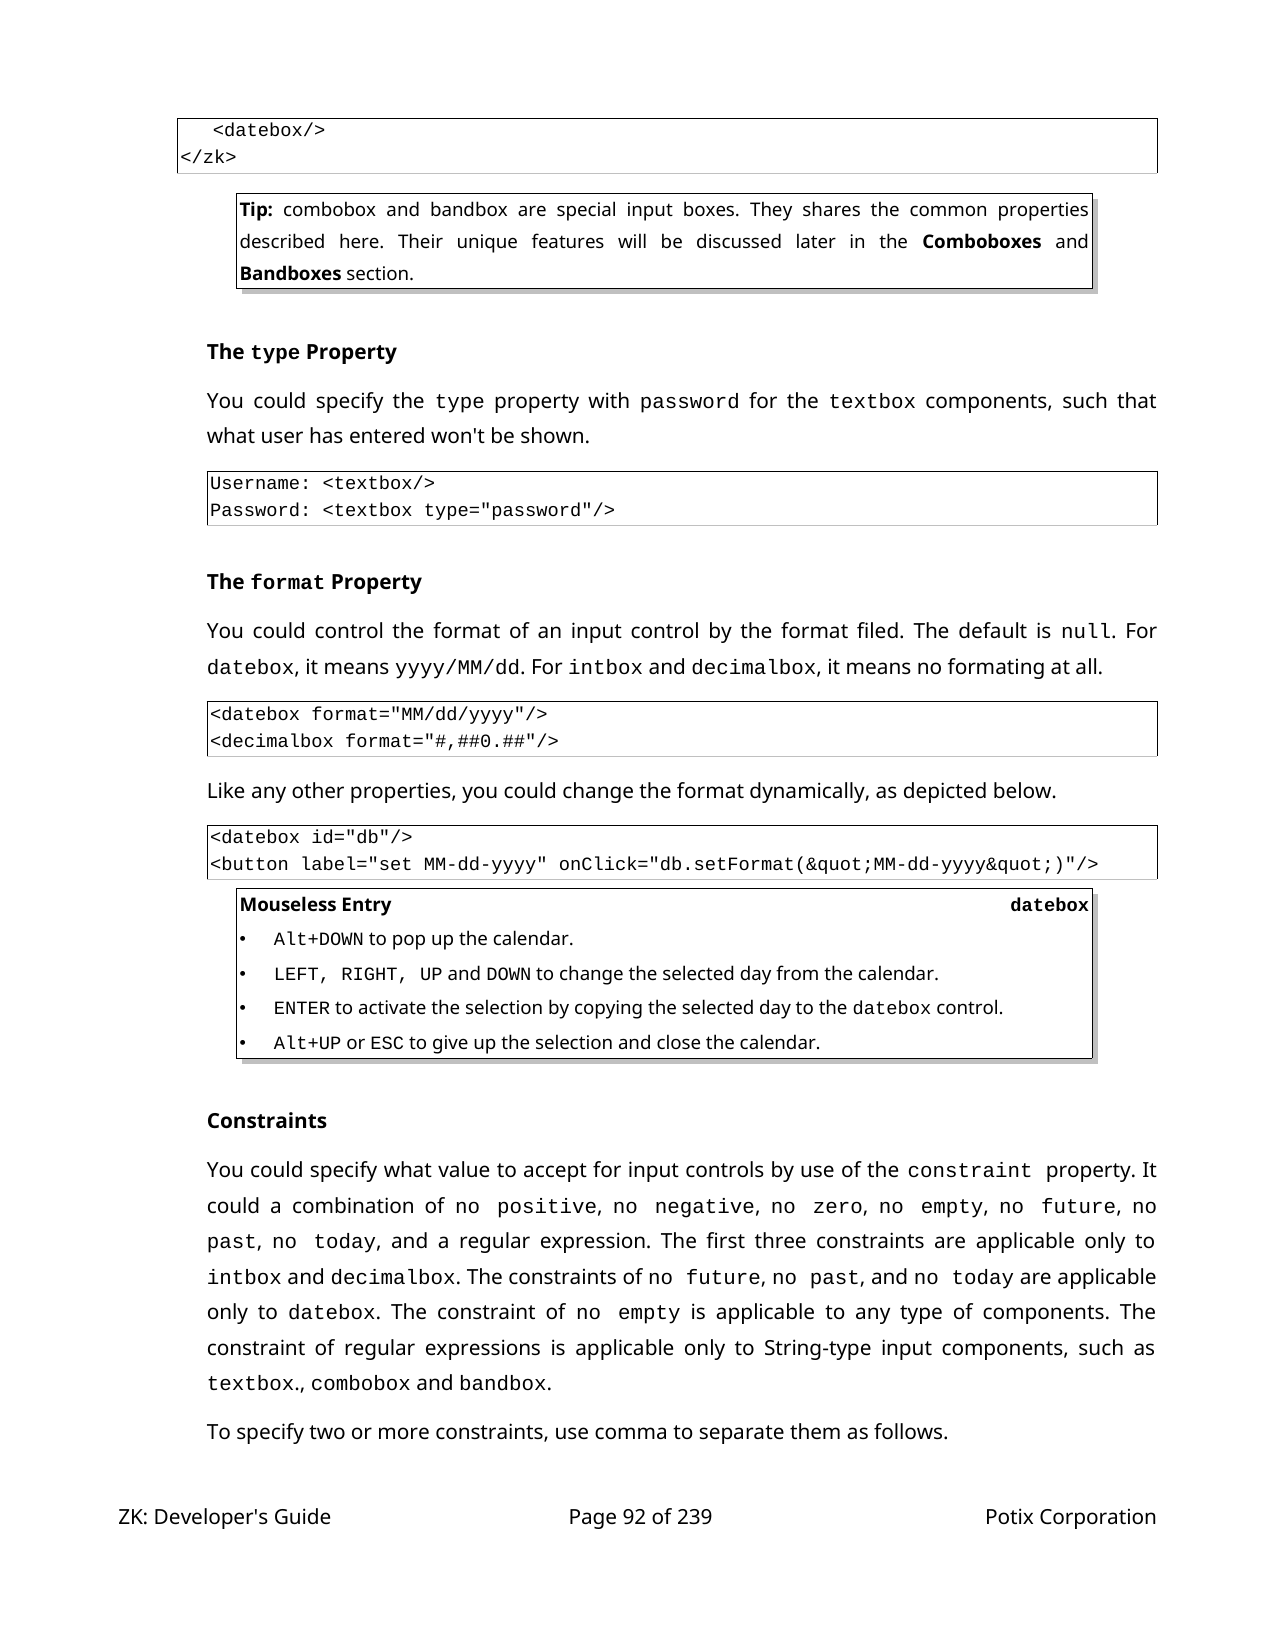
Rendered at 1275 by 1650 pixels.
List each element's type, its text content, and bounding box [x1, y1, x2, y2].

list Alt+UP or ESC to give up the selection and close the calendar. [237, 1026, 1092, 1058]
text You could control the format of an input control by the format filed. The default is null. For datebox, it means yyyy/MM/dd. For intbox and decimalbox, it means no formating at all. [207, 617, 1157, 681]
list ENTER to activate the selection by copying the selected day to the datebox control. [237, 992, 1092, 1021]
list Alt+DOWN to pop up the calendar. [237, 923, 1092, 951]
text <decimalbox format="#,##0.##"/> [208, 728, 1157, 756]
subtitle The type Property [207, 337, 1157, 366]
text To specify two or more constraints, use comma to separate them as follows. [207, 1417, 1157, 1446]
list LEFT, RIGHT, UP and DOWN to change the selected day from the calendar. [237, 957, 1092, 986]
subtitle Constraints [207, 1107, 1157, 1135]
text Mouseless Entry datebox [237, 889, 1092, 917]
text <datebox format="MM/dd/yyyy"/> [208, 702, 1157, 726]
text Password: <textbox type="password"/> [208, 498, 1157, 525]
text </zk> [178, 145, 1157, 173]
text Tip: combobox and bandbox are special input boxes. They shares the common properties described here. Their unique features will be discussed later in the Comboboxes and Bandboxes section. [237, 194, 1092, 288]
text Like any other properties, you could change the format dynamically, as depicted below. [207, 776, 1157, 805]
subtitle The format Property [207, 567, 1157, 596]
text <datebox id="db"/> <button label="set MM-dd-yyyy" onClick="db.setFormat(&quot;MM-dd-yyyy&quot;)"/> [208, 826, 1157, 879]
text Username: <textbox/> [208, 472, 1157, 495]
text You could specify the type property with password for the textbox components, such that what user has entered won't be shown. [207, 386, 1157, 450]
text You could specify what value to accept for input controls by use of the constraint property. It could a combination of no positive, no negative, no zero, no empty, no future, no past, no today, and a regular expression. The first three constraints are applicable only to intbox and decimalbox. The constraints of no future, no past, and no today are applicable only to datebox. The constraint of no empty is applicable to any type of components. The constraint of regular expressions is applicable only to String-type input components, such as textbox., combobox and bandbox. [207, 1155, 1157, 1397]
text <datebox/> [178, 119, 1157, 142]
